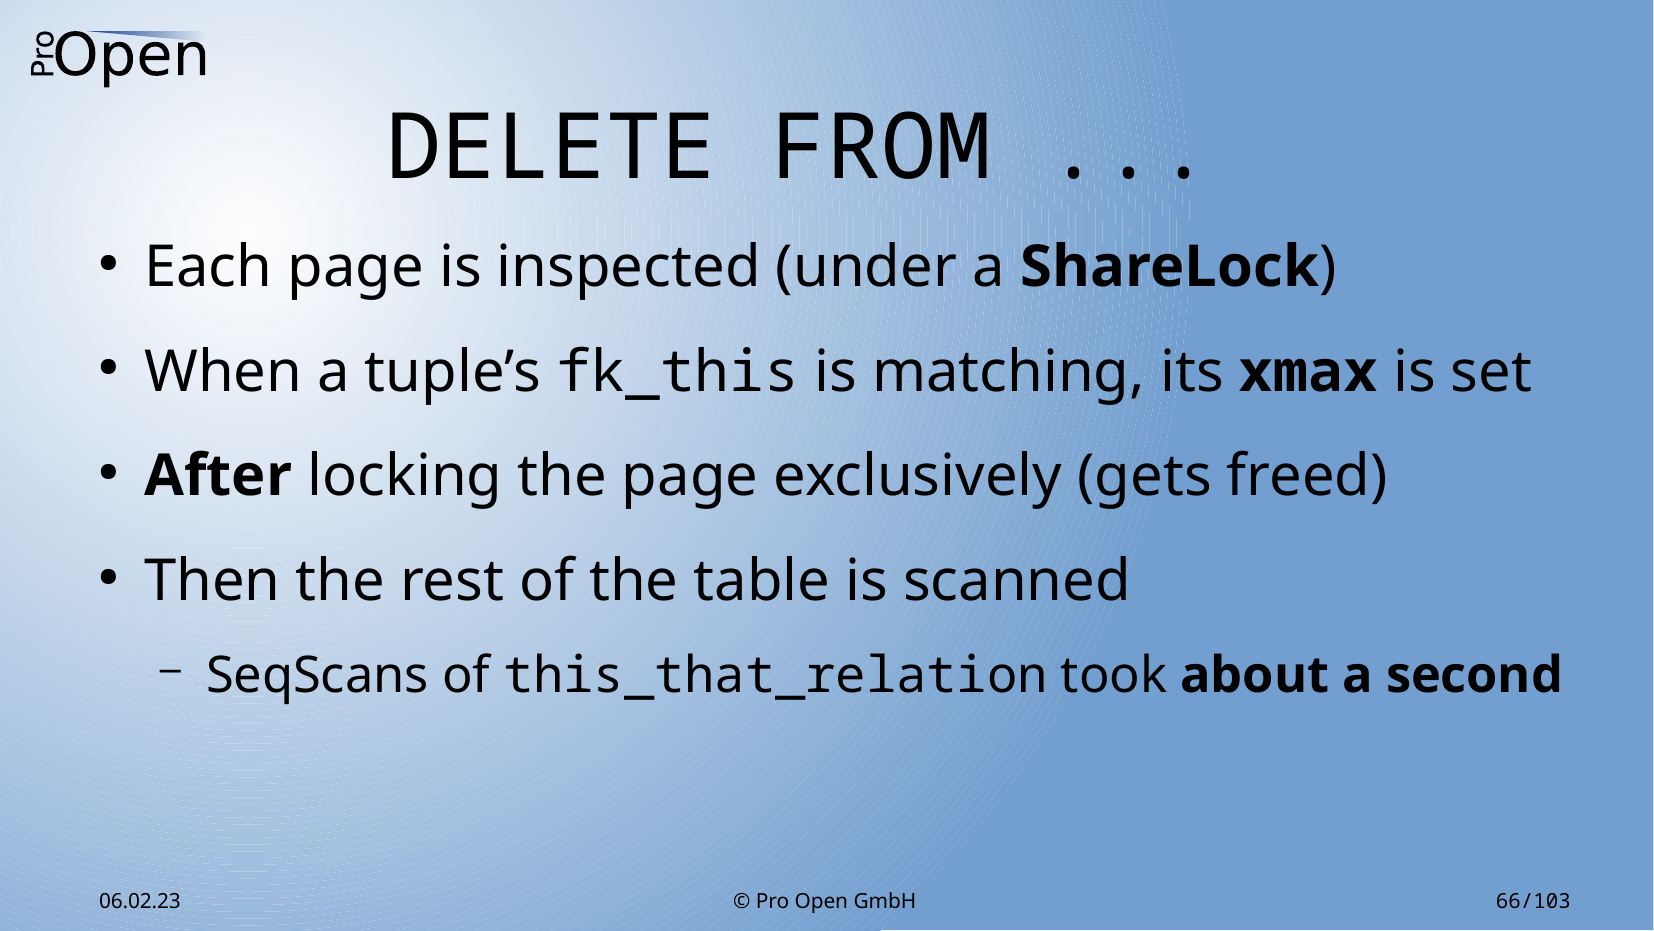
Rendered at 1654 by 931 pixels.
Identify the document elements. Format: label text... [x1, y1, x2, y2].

title DELETE FROM ... [82, 80, 1571, 207]
list Each page is inspected (under a ShareLock) When a tuple’s fk_this is matching, its xmax is set After locking the page exclusively (gets freed) Then the rest of the table is scanned SeqScans of this_that_relation took about a second [82, 224, 1571, 756]
